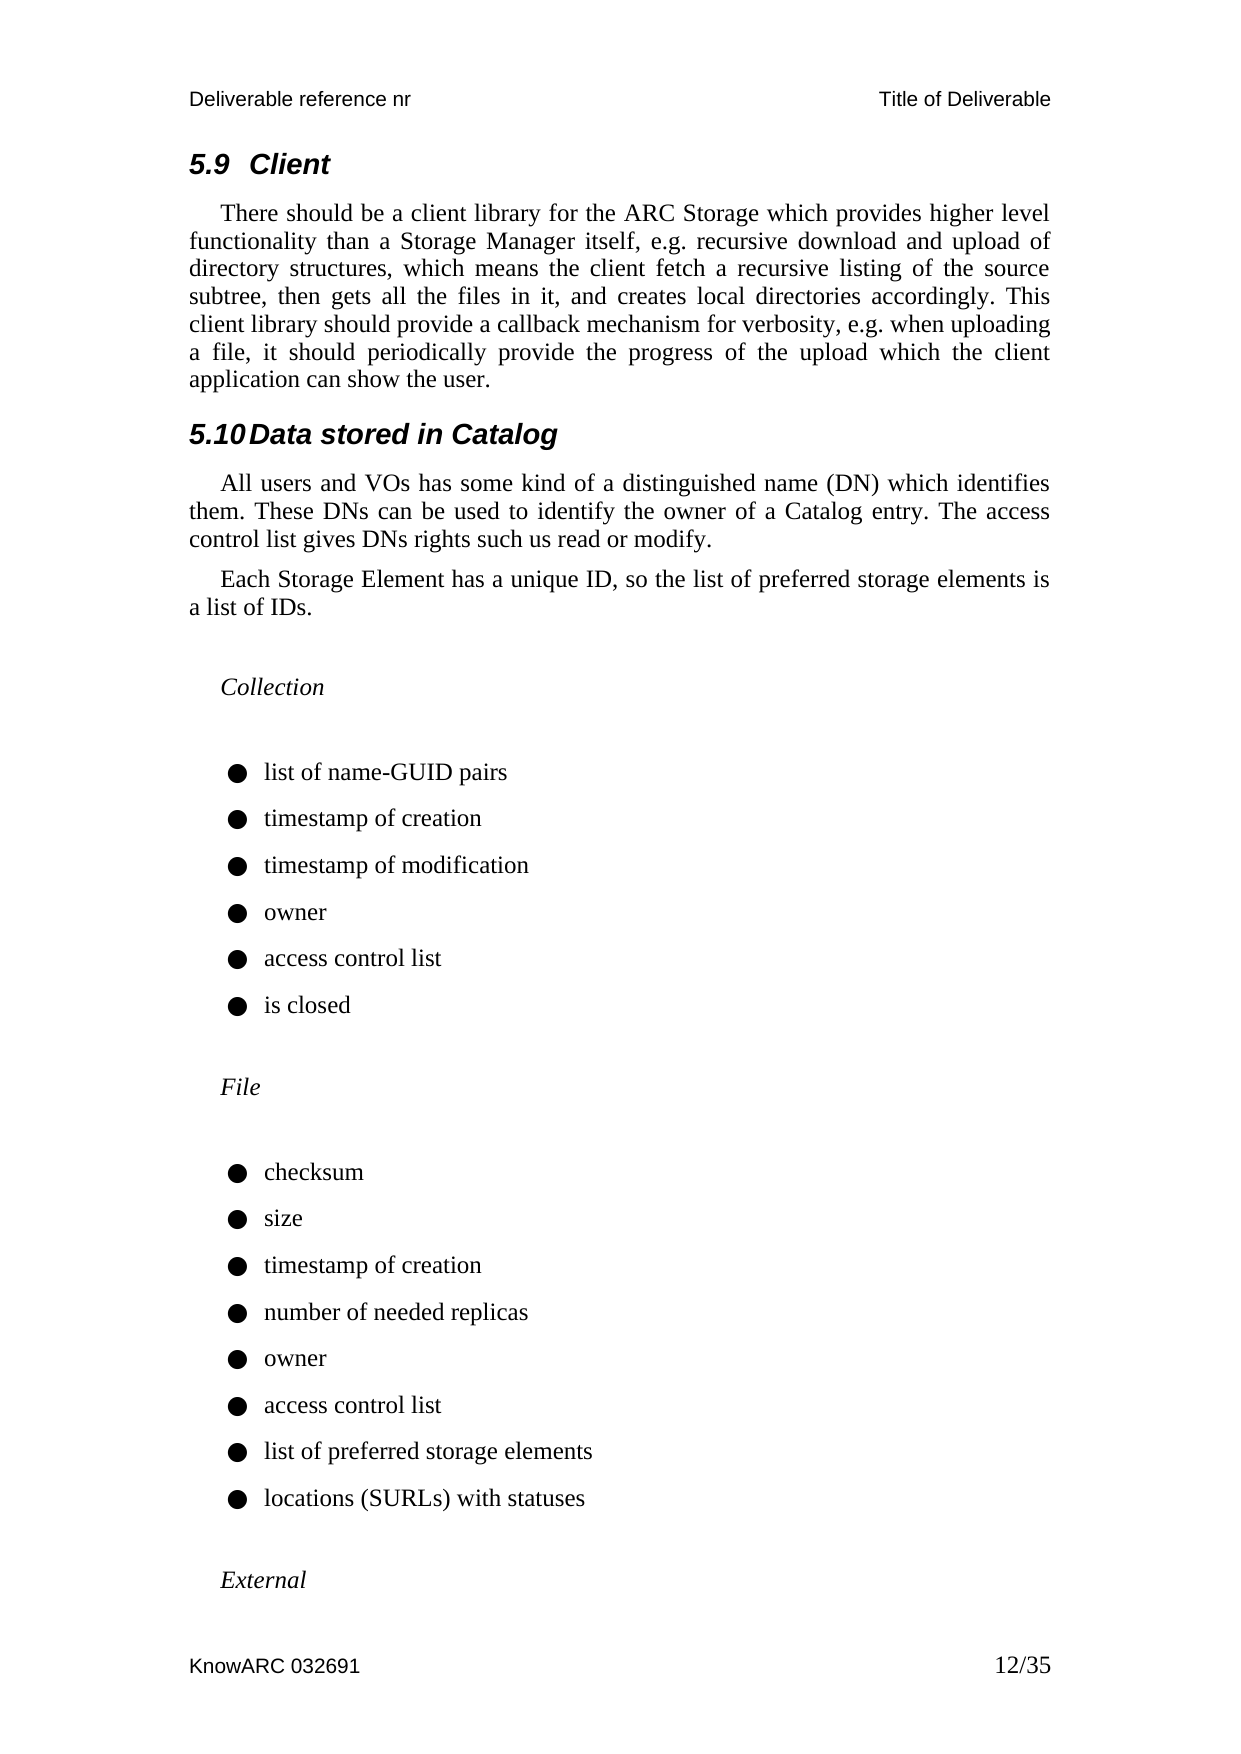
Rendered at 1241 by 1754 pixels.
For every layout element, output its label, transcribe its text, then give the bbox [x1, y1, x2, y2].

list size [226, 1200, 1051, 1234]
subtitle Data stored in Catalog [189, 418, 1051, 451]
list owner [226, 893, 1051, 927]
list list of name-GUID pairs [226, 753, 1051, 788]
list access control list [226, 940, 1051, 974]
list is closed [226, 986, 1051, 1020]
list access control list [226, 1386, 1051, 1420]
text All users and VOs has some kind of a distinguished name (DN) which identifies them. These DNs can be used to identify the owner of a Catalog entry. The access control list gives DNs rights such us read or modify. [189, 469, 1051, 552]
list timestamp of creation [226, 1247, 1051, 1281]
list list of preferred storage elements [226, 1433, 1051, 1467]
subtitle Client [189, 148, 1051, 180]
list timestamp of creation [226, 800, 1051, 834]
text External [189, 1566, 1051, 1594]
text Each Storage Element has a unique ID, so the list of preferred storage elements is a list of IDs. [189, 565, 1051, 620]
text File [189, 1073, 1051, 1101]
text There should be a client library for the ARC Storage which provides higher level functionality than a Storage Manager itself, e.g. recursive download and upload of directory structures, which means the client fetch a recursive listing of the source subtree, then gets all the files in it, and creates local directories accordingly. This client library should provide a callback mechanism for verbosity, e.g. when uploading a file, it should periodically provide the progress of the upload which the client application can show the user. [189, 199, 1051, 393]
list locations (SURLs) with statuses [226, 1479, 1051, 1513]
text Collection [189, 673, 1051, 701]
list timestamp of modification [226, 847, 1051, 881]
list owner [226, 1340, 1051, 1374]
list number of needed replicas [226, 1293, 1051, 1327]
list checksum [226, 1153, 1051, 1188]
